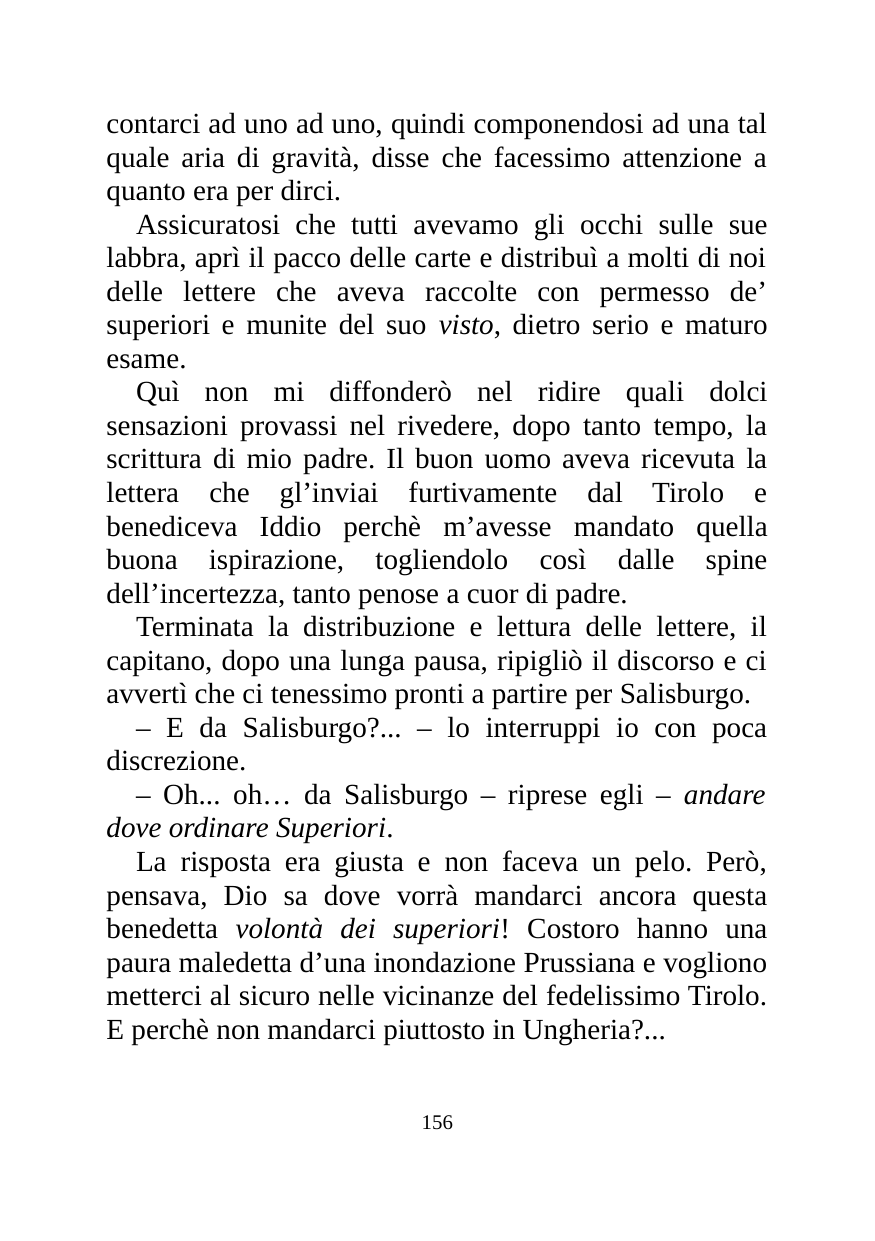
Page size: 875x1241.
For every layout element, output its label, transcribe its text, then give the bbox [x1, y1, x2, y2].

text Assicuratosi che tutti avevamo gli occhi sulle sue labbra, aprì il pacco delle carte e distribuì a molti di noi delle lettere che aveva raccolte con permesso de’ superiori e munite del suo visto, dietro serio e maturo esame. [106, 207, 768, 374]
text La risposta era giusta e non faceva un pelo. Però, pensava, Dio sa dove vorrà mandarci ancora questa benedetta volontà dei superiori! Costoro hanno una paura maledetta d’una inondazione Prussiana e vogliono metterci al sicuro nelle vicinanze del fedelissimo Tirolo. E perchè non mandarci piuttosto in Ungheria?... [106, 844, 768, 1045]
text – E da Salisburgo?... – lo interruppi io con poca discrezione. [106, 710, 768, 777]
text Quì non mi diffonderò nel ridire quali dolci sensazioni provassi nel rivedere, dopo tanto tempo, la scrittura di mio padre. Il buon uomo aveva ricevuta la lettera che gl’inviai furtivamente dal Tirolo e benediceva Iddio perchè m’avesse mandato quella buona ispirazione, togliendolo così dalle spine dell’incertezza, tanto penose a cuor di padre. [106, 374, 768, 609]
text – Oh... oh… da Salisburgo – riprese egli – andare dove ordinare Superiori. [106, 777, 768, 844]
text Terminata la distribuzione e lettura delle lettere, il capitano, dopo una lunga pausa, ripigliò il discorso e ci avvertì che ci tenessimo pronti a partire per Salisburgo. [106, 609, 768, 710]
text contarci ad uno ad uno, quindi componendosi ad una tal quale aria di gravità, disse che facessimo attenzione a quanto era per dirci. [106, 106, 768, 207]
